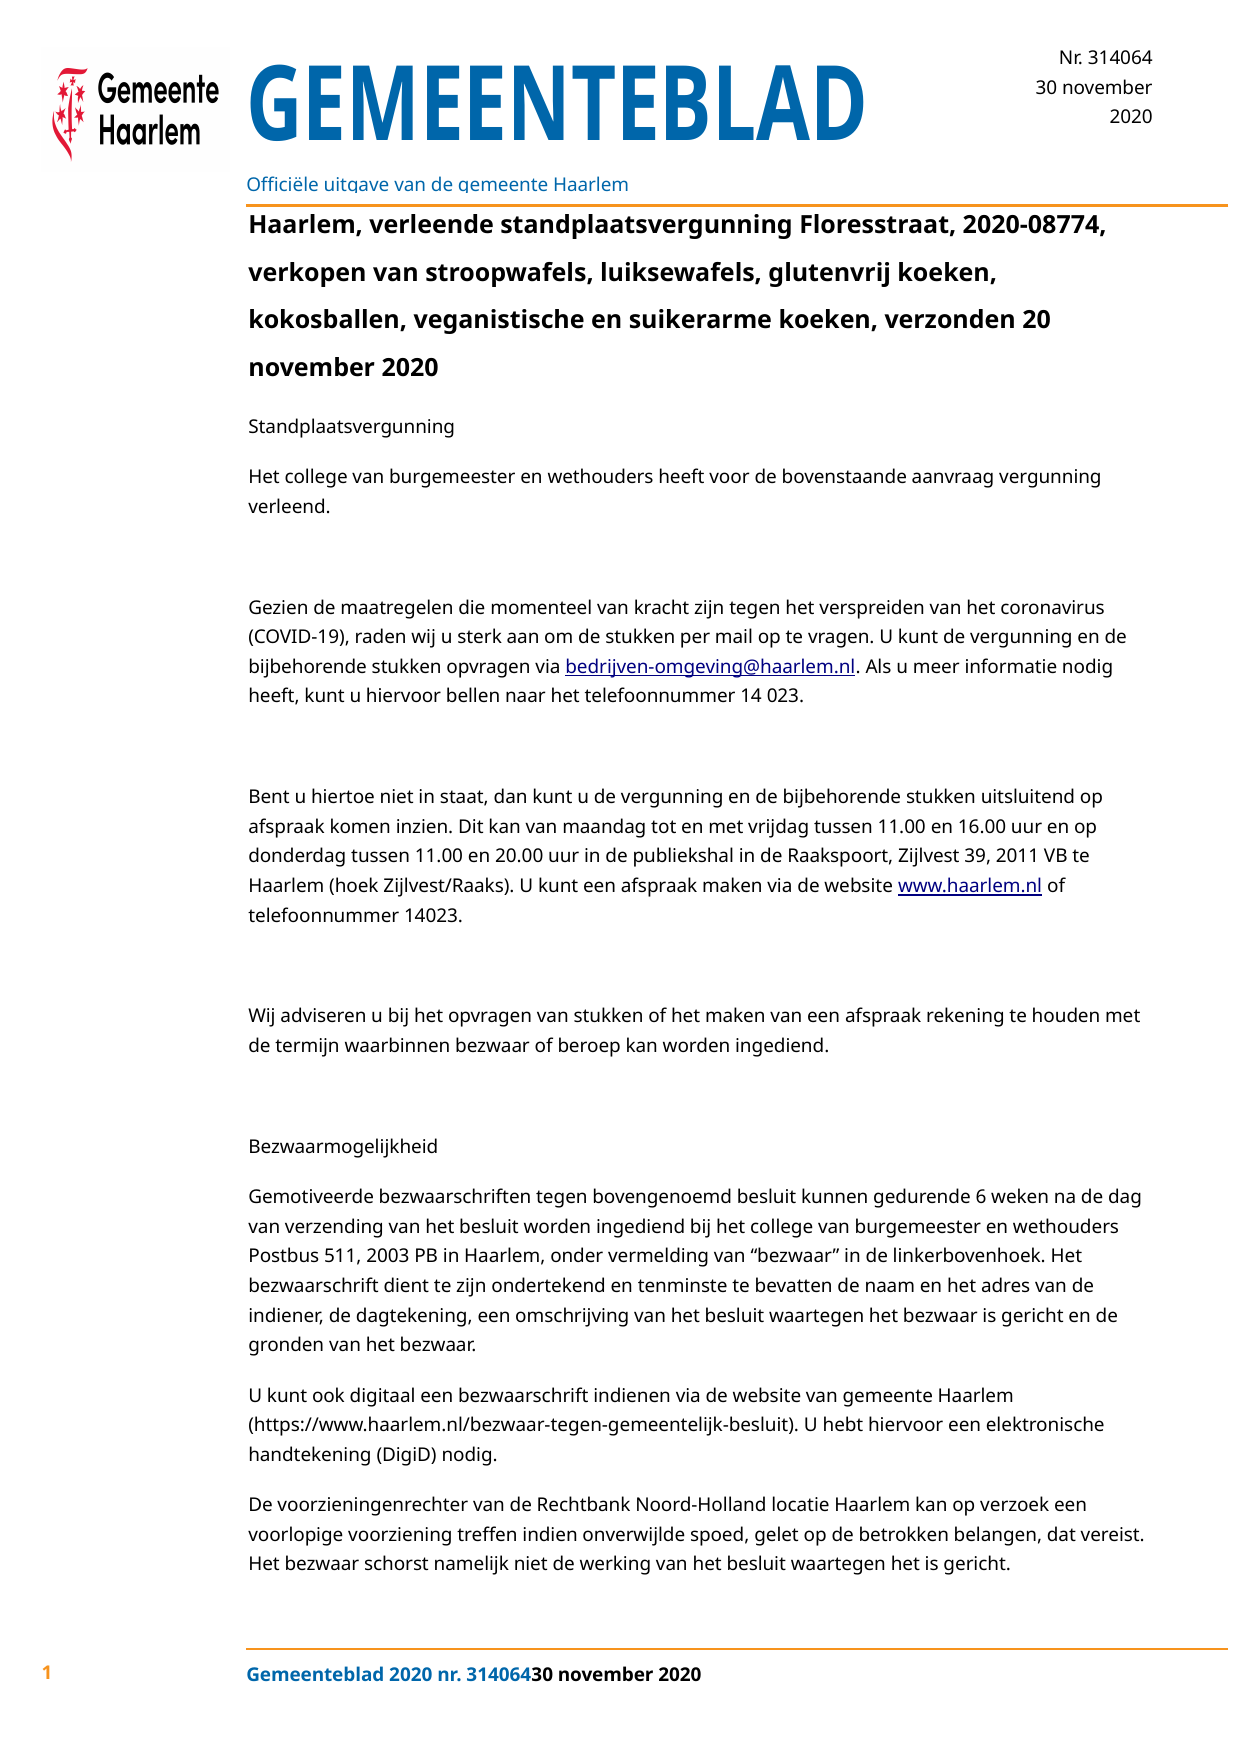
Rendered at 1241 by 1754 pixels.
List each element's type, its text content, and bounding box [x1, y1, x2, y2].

text Bezwaarmogelijkheid [248, 1133, 1152, 1159]
text De voorzieningenrechter van de Rechtbank Noord-Holland locatie Haarlem kan op verzoek een voorlopige voorziening treffen indien onverwijlde spoed, gelet op de betrokken belangen, dat vereist. Het bezwaar schorst namelijk niet de werking van het besluit waartegen het is gericht. [248, 1491, 1152, 1576]
text Het college van burgemeester en wethouders heeft voor de bovenstaande aanvraag vergunning verleend. [248, 463, 1152, 519]
picture [41, 47, 231, 172]
text U kunt ook digitaal een bezwaarschrift indienen via de website van gemeente Haarlem (https://www.haarlem.nl/bezwaar-tegen-gemeentelijk-besluit). U hebt hiervoor een elektronische handtekening (DigiD) nodig. [248, 1382, 1152, 1467]
text Bent u hiertoe niet in staat, dan kunt u de vergunning en de bijbehorende stukken uitsluitend op afspraak komen inzien. Dit kan van maandag tot en met vrijdag tussen 11.00 en 16.00 uur en op donderdag tussen 11.00 en 20.00 uur in de publiekshal in de Raakspoort, Zijlvest 39, 2011 VB te Haarlem (hoek Zijlvest/Raaks). U kunt een afspraak maken via de website www.haarlem.nl of telefoonnummer 14023. [248, 783, 1152, 928]
text Gezien de maatregelen die momenteel van kracht zijn tegen het verspreiden van het coronavirus (COVID-19), raden wij u sterk aan om de stukken per mail op te vragen. U kunt de vergunning en de bijbehorende stukken opvragen via bedrijven-omgeving@haarlem.nl. Als u meer informatie nodig heeft, kunt u hiervoor bellen naar het telefoonnummer 14 023. [248, 594, 1152, 708]
text Gemotiveerde bezwaarschriften tegen bovengenoemd besluit kunnen gedurende 6 weken na de dag van verzending van het besluit worden ingediend bij het college van burgemeester en wethouders Postbus 511, 2003 PB in Haarlem, onder vermelding van “bezwaar” in de linkerbovenhoek. Het bezwaarschrift dient te zijn ondertekend en tenminste te bevatten de naam en het adres van de indiener, de dagtekening, een omschrijving van het besluit waartegen het bezwaar is gericht en de gronden van het bezwaar. [248, 1183, 1152, 1357]
text Haarlem, verleende standplaatsvergunning Floresstraat, 2020-08774, verkopen van stroopwafels, luiksewafels, glutenvrij koeken, kokosballen, veganistische en suikerarme koeken, verzonden 20 november 2020 [248, 207, 1152, 384]
text Wij adviseren u bij het opvragen van stukken of het maken van een afspraak rekening te houden met de termijn waarbinnen bezwaar of beroep kan worden ingediend. [248, 1003, 1152, 1058]
text Standplaatsvergunning [248, 413, 1152, 439]
